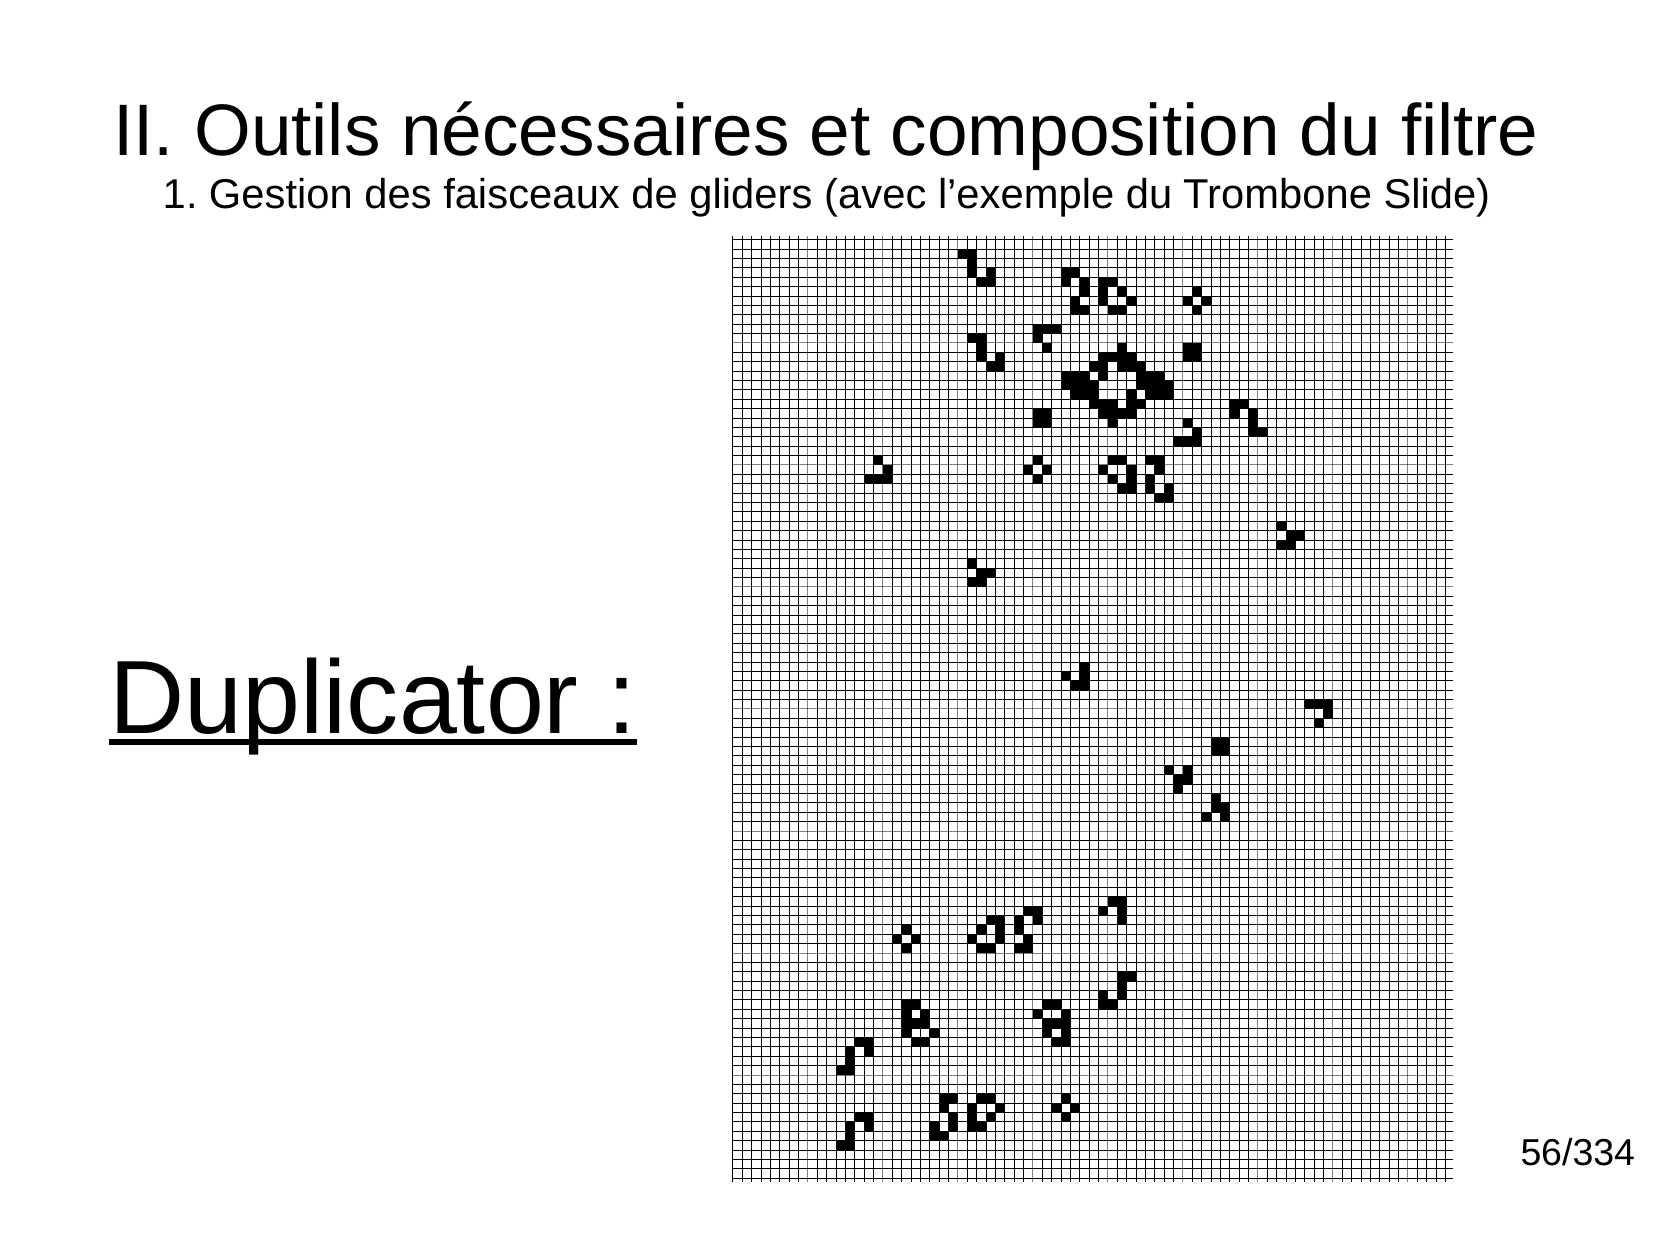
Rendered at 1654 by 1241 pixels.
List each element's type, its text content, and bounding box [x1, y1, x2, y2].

text_box Duplicator : [94, 631, 652, 763]
text_box <number>/334 [1505, 1124, 1654, 1182]
picture [732, 236, 1453, 1182]
title II. Outils nécessaires et composition du filtre 1. Gestion des faisceaux de gliders (avec l’exemple du Trombone Slide) [82, 49, 1571, 257]
